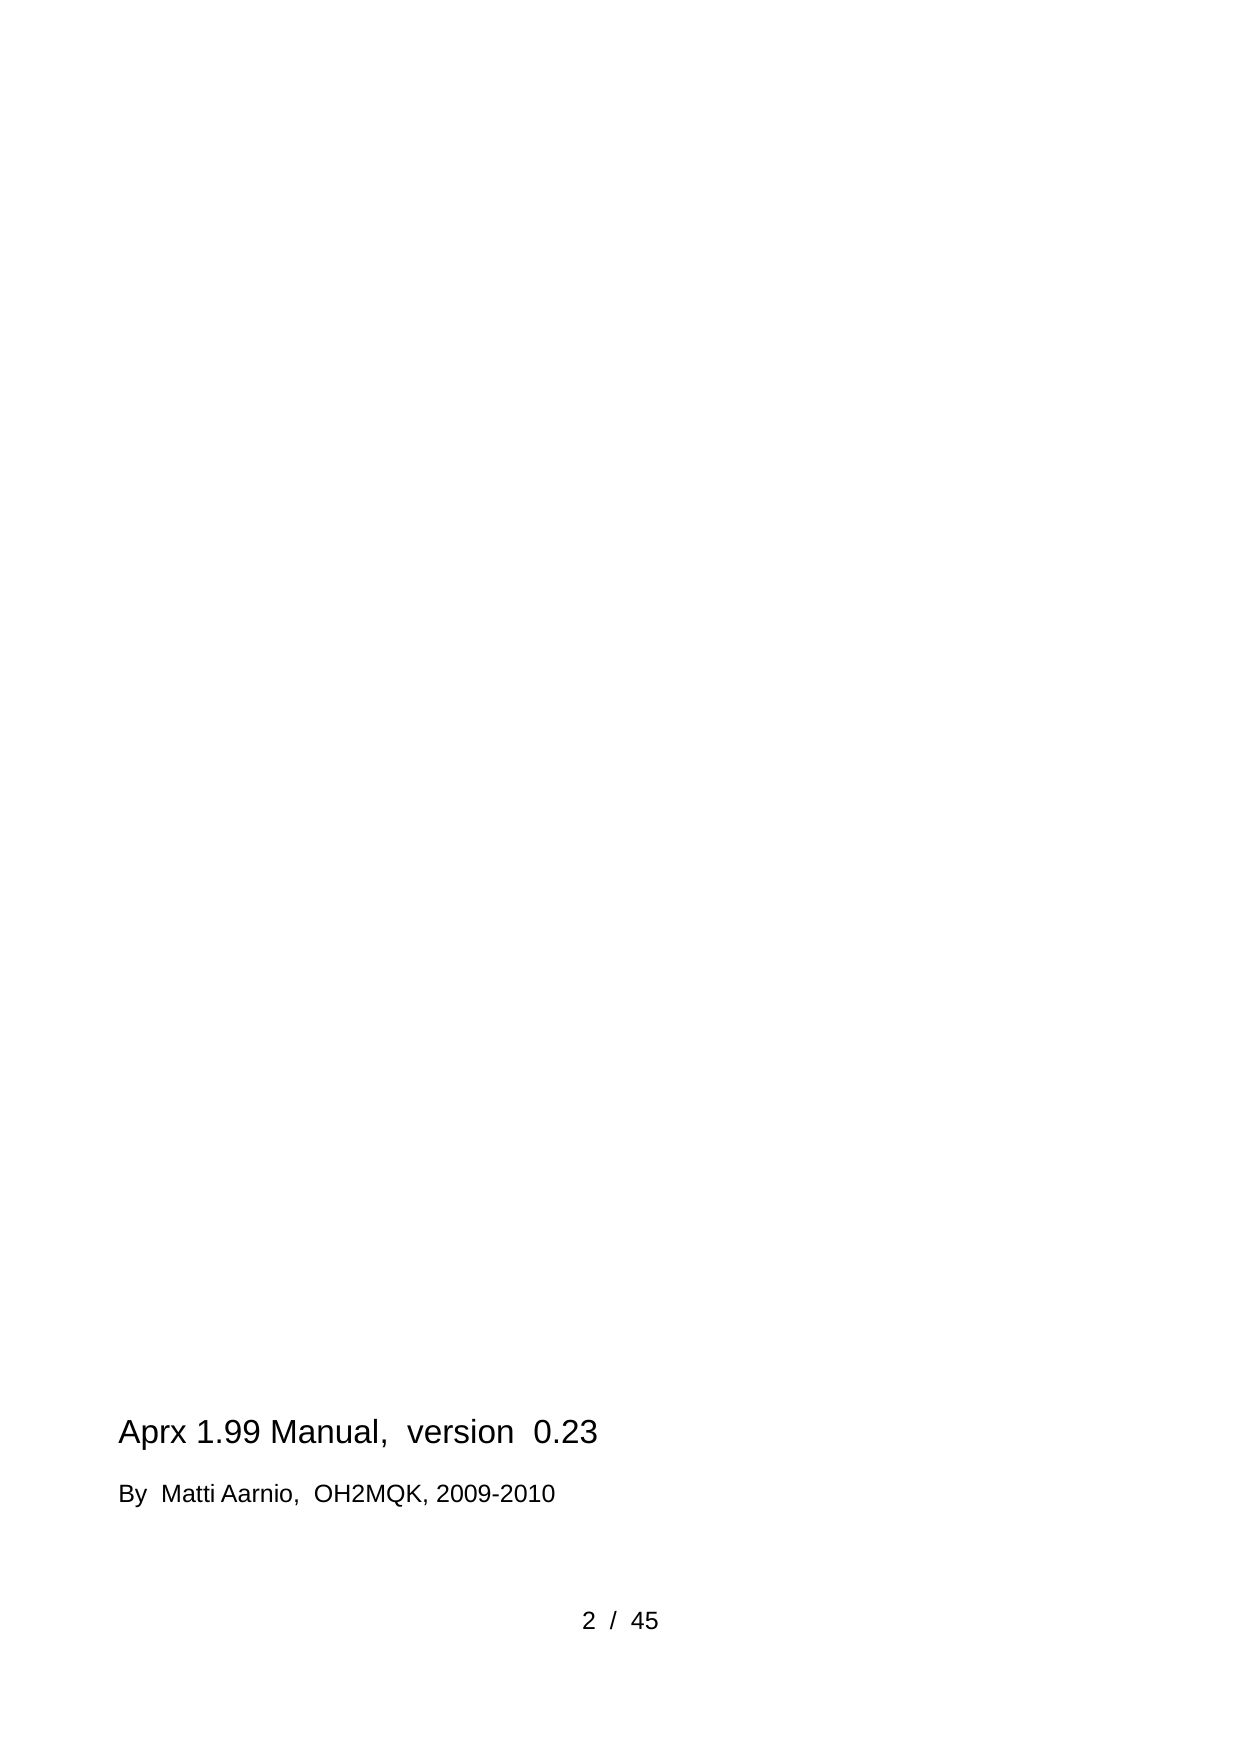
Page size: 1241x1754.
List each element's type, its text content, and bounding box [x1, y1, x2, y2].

text Aprx 1.99 Manual, version 0.23 [118, 1412, 1122, 1450]
text By Matti Aarnio, OH2MQK, 2009-2010 [118, 1479, 1122, 1508]
